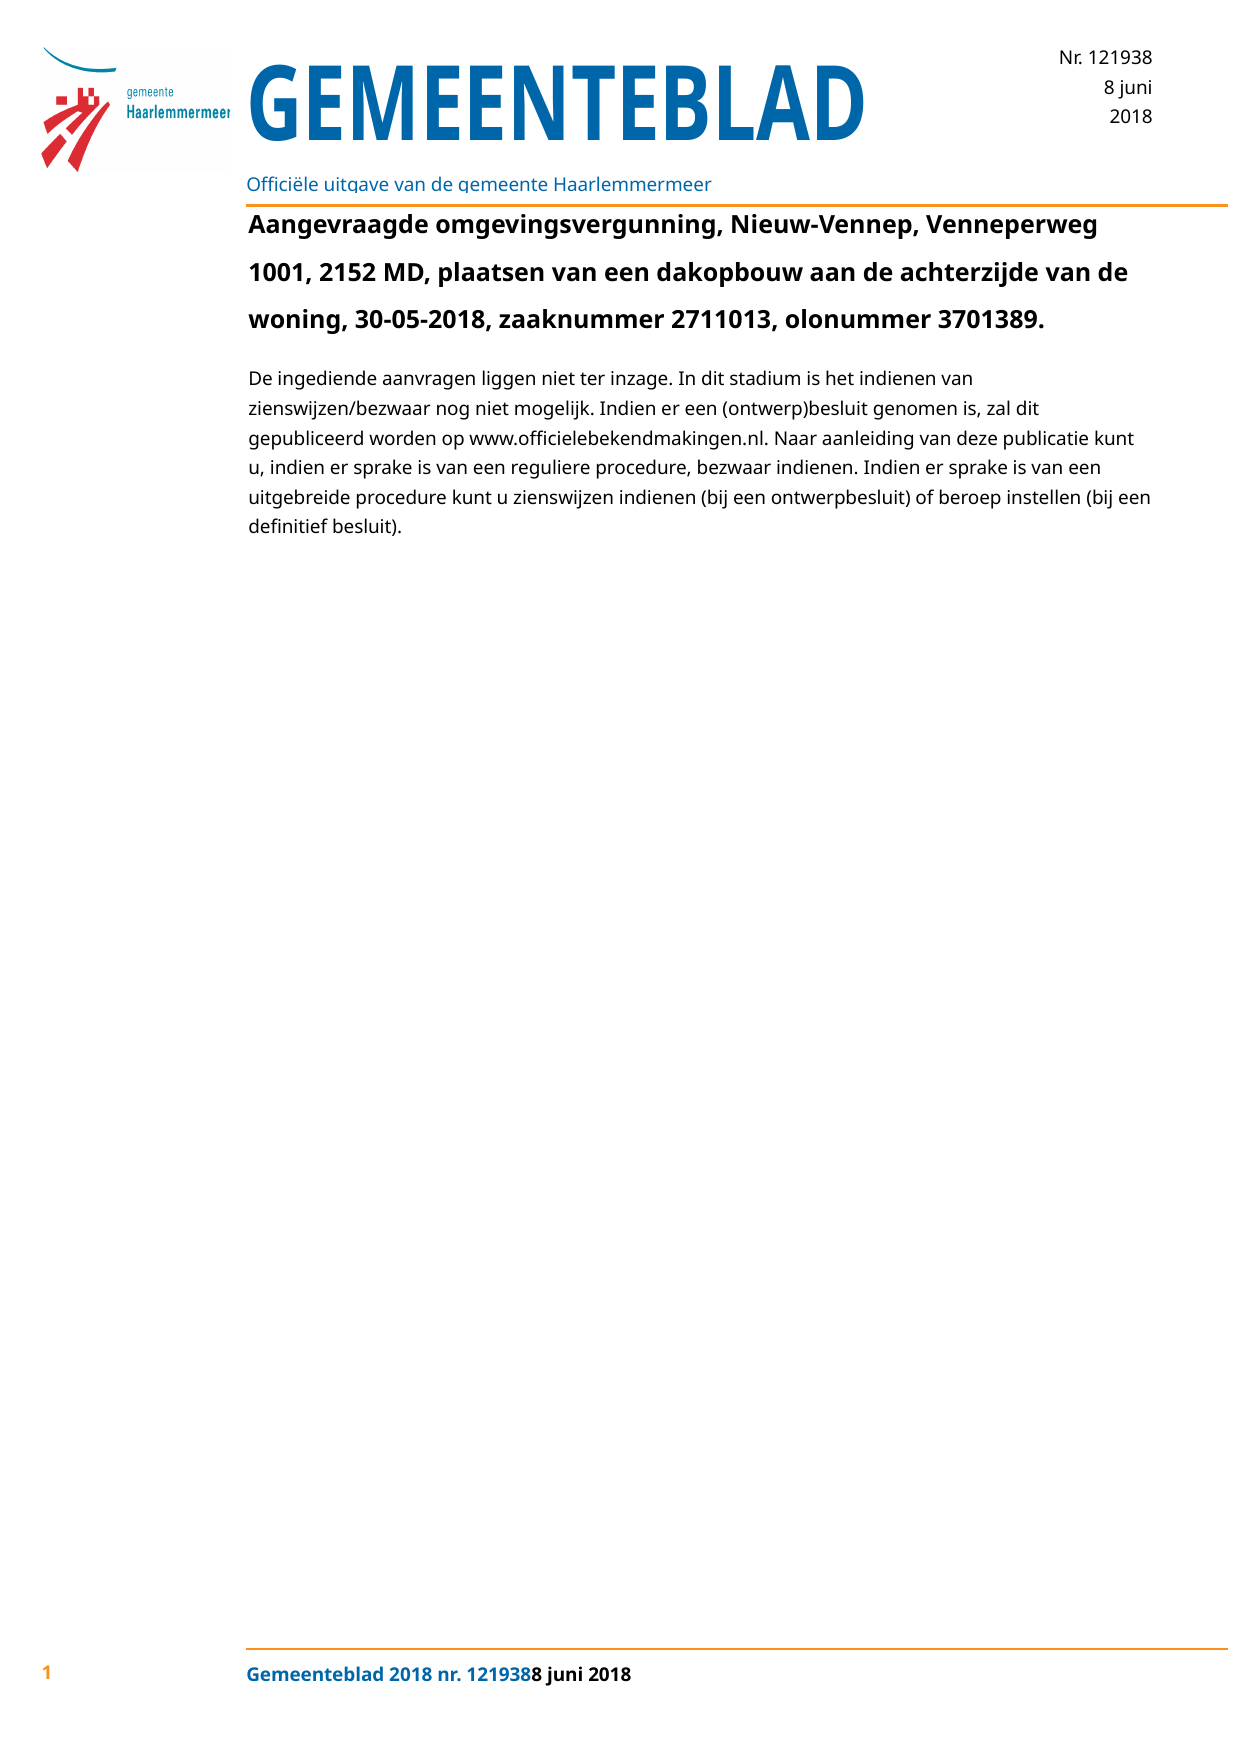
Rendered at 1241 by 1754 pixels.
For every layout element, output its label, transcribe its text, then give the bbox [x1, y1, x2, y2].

text Aangevraagde omgevingsvergunning, Nieuw-Vennep, Venneperweg 1001, 2152 MD, plaatsen van een dakopbouw aan de achterzijde van de woning, 30-05-2018, zaaknummer 2711013, olonummer 3701389. [248, 207, 1152, 336]
picture [41, 47, 231, 172]
text De ingediende aanvragen liggen niet ter inzage. In dit stadium is het indienen van zienswijzen/bezwaar nog niet mogelijk. Indien er een (ontwerp)besluit genomen is, zal dit gepubliceerd worden op www.officielebekendmakingen.nl. Naar aanleiding van deze publicatie kunt u, indien er sprake is van een reguliere procedure, bezwaar indienen. Indien er sprake is van een uitgebreide procedure kunt u zienswijzen indienen (bij een ontwerpbesluit) of beroep instellen (bij een definitief besluit). [248, 366, 1152, 539]
